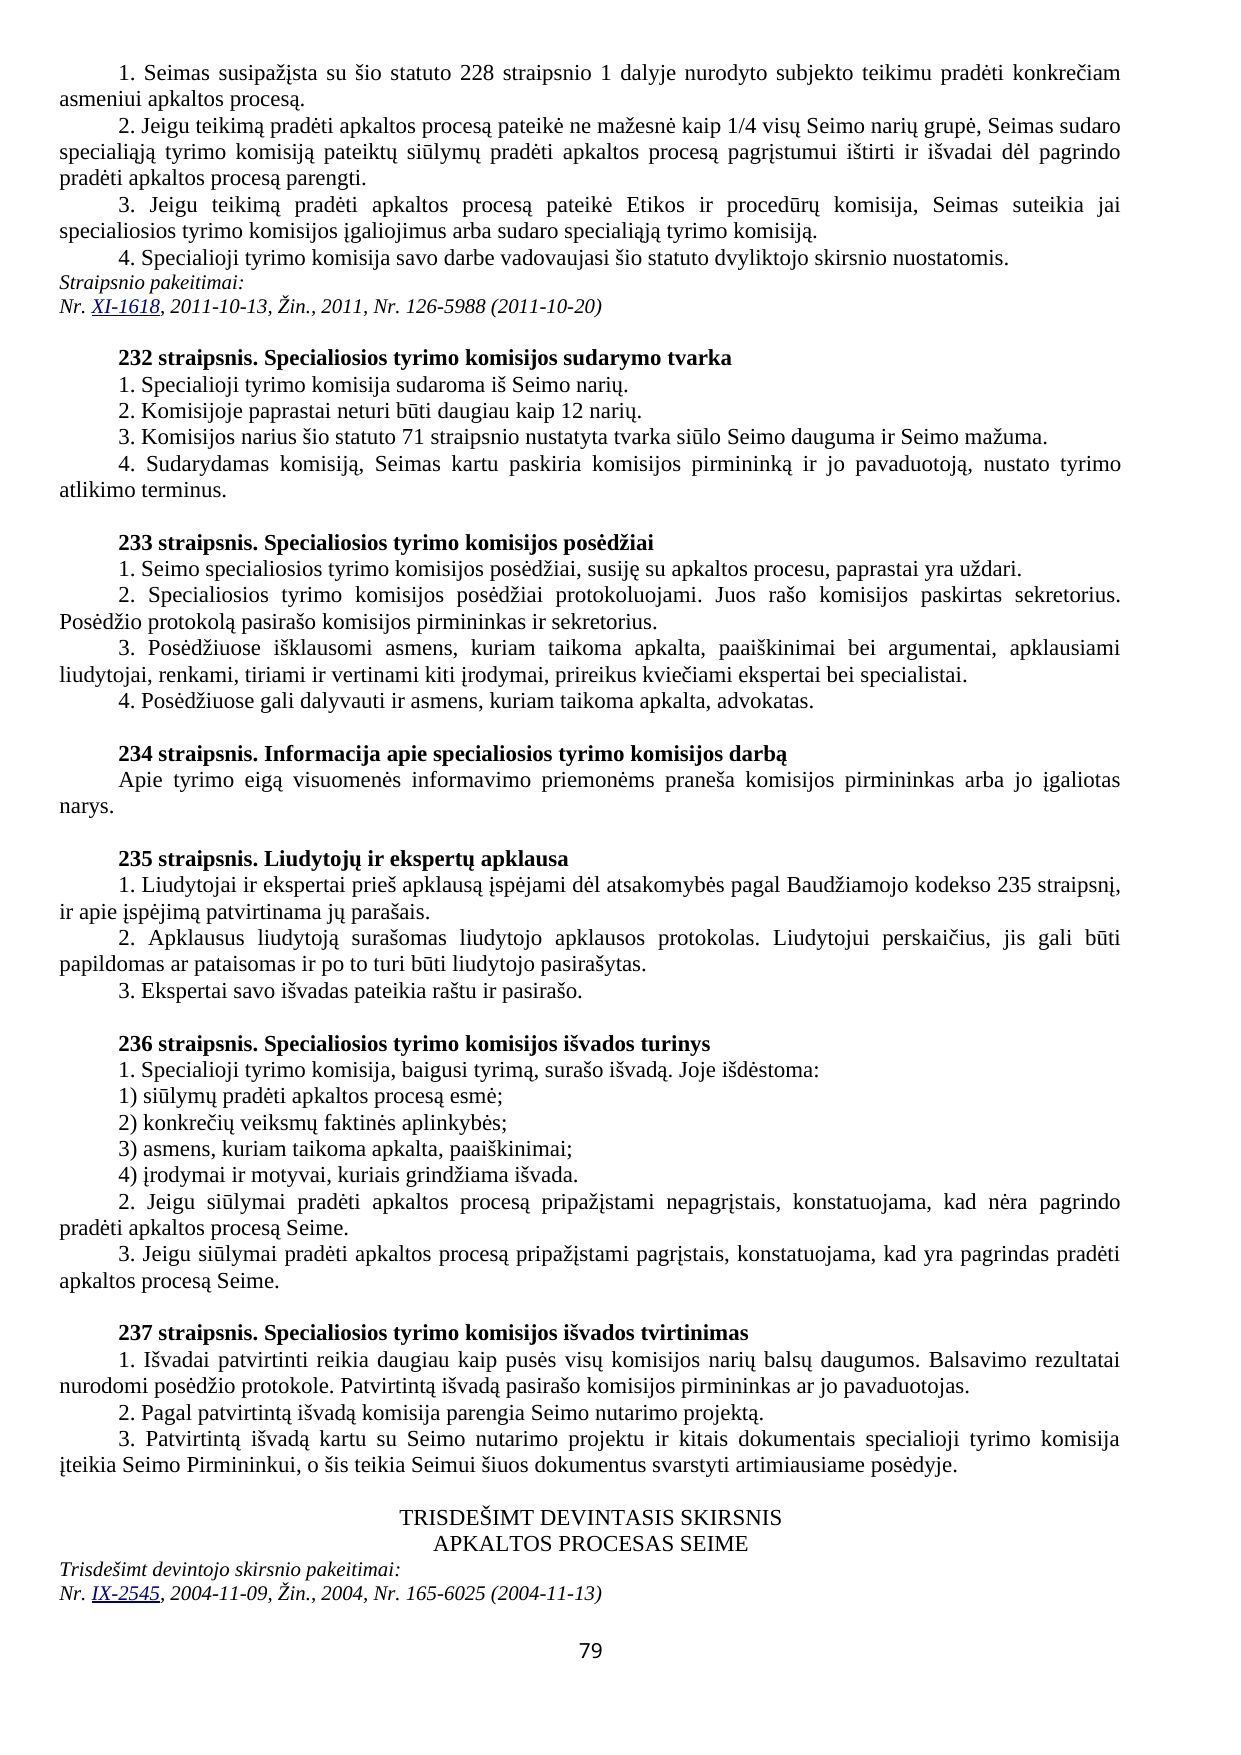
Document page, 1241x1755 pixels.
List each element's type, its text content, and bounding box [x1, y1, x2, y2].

text Nr. XI-1618, 2011-10-13, Žin., 2011, Nr. 126-5988 (2011-10-20) [59, 294, 1122, 318]
text 1) siūlymų pradėti apkaltos procesą esmė; [59, 1082, 1122, 1109]
text 235 straipsnis. Liudytojų ir ekspertų apklausa [59, 845, 1122, 871]
text 2. Komisijoje paprastai neturi būti daugiau kaip 12 narių. [59, 397, 1122, 423]
text Trisdešimt devintojo skirsnio pakeitimai: [59, 1557, 1122, 1581]
text 2. Apklausus liudytoją surašomas liudytojo apklausos protokolas. Liudytojui perskaičius, jis gali būti papildomas ar pataisomas ir po to turi būti liudytojo pasirašytas. [59, 924, 1122, 977]
text 2. Jeigu siūlymai pradėti apkaltos procesą pripažįstami nepagrįstais, konstatuojama, kad nėra pagrindo pradėti apkaltos procesą Seime. [59, 1188, 1122, 1240]
text 232 straipsnis. Specialiosios tyrimo komisijos sudarymo tvarka [59, 344, 1122, 371]
text 4) įrodymai ir motyvai, kuriais grindžiama išvada. [59, 1161, 1122, 1188]
text Straipsnio pakeitimai: [59, 270, 1122, 294]
text 3) asmens, kuriam taikoma apkalta, paaiškinimai; [59, 1135, 1122, 1161]
subtitle APKALTOS PROCESAS SEIME [59, 1530, 1122, 1557]
text 3. Jeigu siūlymai pradėti apkaltos procesą pripažįstami pagrįstais, konstatuojama, kad yra pagrindas pradėti apkaltos procesą Seime. [59, 1240, 1122, 1293]
text 3. Komisijos narius šio statuto 71 straipsnio nustatyta tvarka siūlo Seimo dauguma ir Seimo mažuma. [59, 423, 1122, 450]
text 1. Išvadai patvirtinti reikia daugiau kaip pusės visų komisijos narių balsų daugumos. Balsavimo rezultatai nurodomi posėdžio protokole. Patvirtintą išvadą pasirašo komisijos pirmininkas ar jo pavaduotojas. [59, 1346, 1122, 1398]
text Nr. IX-2545, 2004-11-09, Žin., 2004, Nr. 165-6025 (2004-11-13) [59, 1581, 1122, 1605]
text 1. Seimo specialiosios tyrimo komisijos posėdžiai, susiję su apkaltos procesu, paprastai yra uždari. [59, 555, 1122, 582]
text 4. Posėdžiuose gali dalyvauti ir asmens, kuriam taikoma apkalta, advokatas. [59, 687, 1122, 713]
text 2. Specialiosios tyrimo komisijos posėdžiai protokoluojami. Juos rašo komisijos paskirtas sekretorius. Posėdžio protokolą pasirašo komisijos pirmininkas ir sekretorius. [59, 582, 1122, 634]
text 3. Patvirtintą išvadą kartu su Seimo nutarimo projektu ir kitais dokumentais specialioji tyrimo komisija įteikia Seimo Pirmininkui, o šis teikia Seimui šiuos dokumentus svarstyti artimiausiame posėdyje. [59, 1425, 1122, 1478]
text 4. Sudarydamas komisiją, Seimas kartu paskiria komisijos pirmininką ir jo pavaduotoją, nustato tyrimo atlikimo terminus. [59, 450, 1122, 502]
text 237 straipsnis. Specialiosios tyrimo komisijos išvados tvirtinimas [59, 1319, 1122, 1346]
text 2) konkrečių veiksmų faktinės aplinkybės; [59, 1109, 1122, 1135]
text 234 straipsnis. Informacija apie specialiosios tyrimo komisijos darbą [59, 740, 1122, 766]
text 2. Pagal patvirtintą išvadą komisija parengia Seimo nutarimo projektą. [59, 1398, 1122, 1425]
text 1. Specialioji tyrimo komisija sudaroma iš Seimo narių. [59, 371, 1122, 397]
text 236 straipsnis. Specialiosios tyrimo komisijos išvados turinys [59, 1029, 1122, 1056]
text 1. Specialioji tyrimo komisija, baigusi tyrimą, surašo išvadą. Joje išdėstoma: [59, 1056, 1122, 1082]
text 2. Jeigu teikimą pradėti apkaltos procesą pateikė ne mažesnė kaip 1/4 visų Seimo narių grupė, Seimas sudaro specialiąją tyrimo komisiją pateiktų siūlymų pradėti apkaltos procesą pagrįstumui ištirti ir išvadai dėl pagrindo pradėti apkaltos procesą parengti. [59, 112, 1122, 191]
text 3. Posėdžiuose išklausomi asmens, kuriam taikoma apkalta, paaiškinimai bei argumentai, apklausiami liudytojai, renkami, tiriami ir vertinami kiti įrodymai, prireikus kviečiami ekspertai bei specialistai. [59, 634, 1122, 687]
text 233 straipsnis. Specialiosios tyrimo komisijos posėdžiai [59, 529, 1122, 555]
text 3. Jeigu teikimą pradėti apkaltos procesą pateikė Etikos ir procedūrų komisija, Seimas suteikia jai specialiosios tyrimo komisijos įgaliojimus arba sudaro specialiąją tyrimo komisiją. [59, 191, 1122, 243]
text Apie tyrimo eigą visuomenės informavimo priemonėms praneša komisijos pirmininkas arba jo įgaliotas narys. [59, 766, 1122, 819]
text 4. Specialioji tyrimo komisija savo darbe vadovaujasi šio statuto dvyliktojo skirsnio nuostatomis. [59, 243, 1122, 270]
text 1. Liudytojai ir ekspertai prieš apklausą įspėjami dėl atsakomybės pagal Baudžiamojo kodekso 235 straipsnį, ir apie įspėjimą patvirtinama jų parašais. [59, 871, 1122, 924]
text 3. Ekspertai savo išvadas pateikia raštu ir pasirašo. [59, 977, 1122, 1003]
text 1. Seimas susipažįsta su šio statuto 228 straipsnio 1 dalyje nurodyto subjekto teikimu pradėti konkrečiam asmeniui apkaltos procesą. [59, 59, 1122, 112]
text TRISDEŠIMT DEVINTASIS SKIRSNIS [59, 1504, 1122, 1530]
